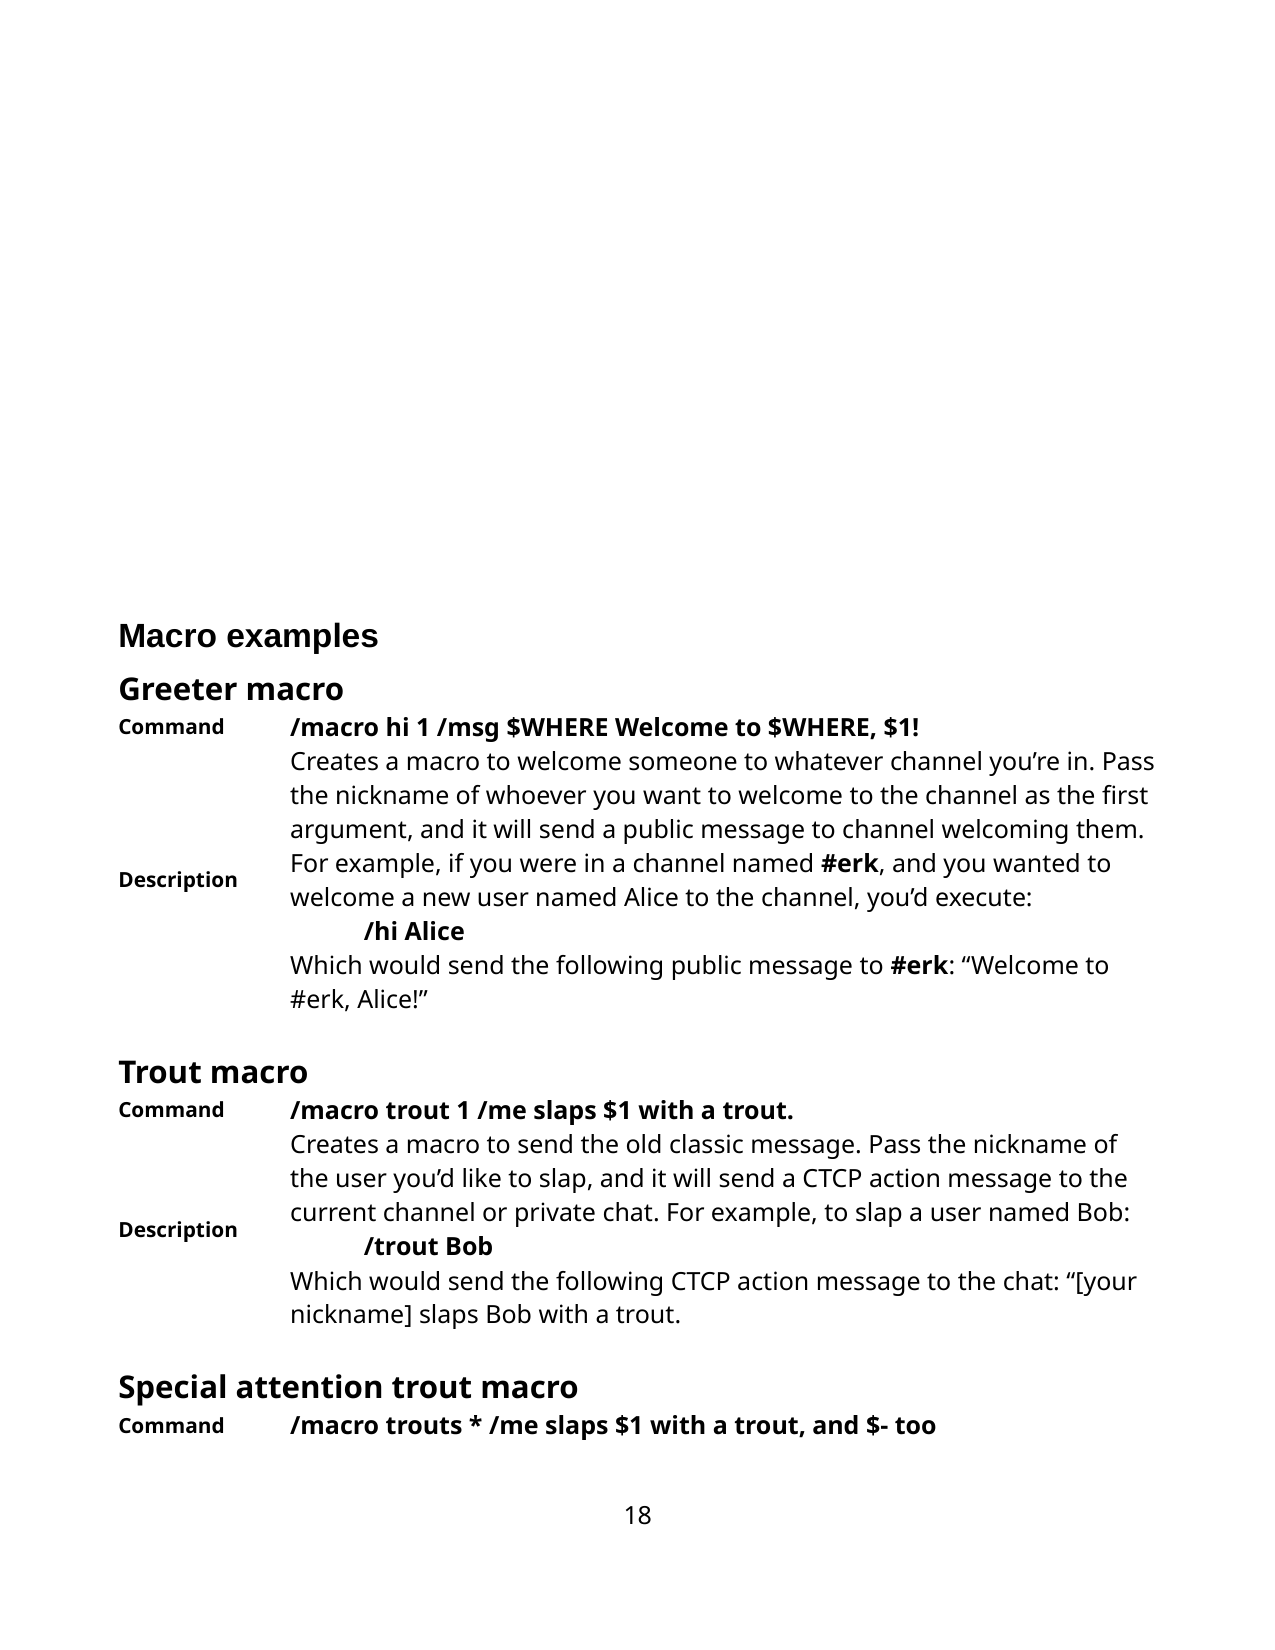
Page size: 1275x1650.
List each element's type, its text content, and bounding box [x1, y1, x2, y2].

table_header /macro trout 1 /me slaps $1 with a trout. [290, 1093, 1157, 1127]
table_header Command [118, 710, 290, 744]
table_cell Description [118, 1127, 290, 1331]
text Trout macro [118, 1050, 1157, 1093]
text Greeter macro [118, 667, 1157, 709]
table_header /macro trouts * /me slaps $1 with a trout, and $- too [290, 1408, 1157, 1442]
table_cell Creates a macro to welcome someone to whatever channel you’re in. Pass the nickname of whoever you want to welcome to the channel as the first argument, and it will send a public message to channel welcoming them. For example, if you were in a channel named #erk, and you wanted to welcome a new user named Alice to the channel, you’d execute: /hi Alice Which would send the following public message to #erk: “Welcome to #erk, Alice!” [290, 744, 1157, 1016]
table_cell Creates a macro to send the old classic message. Pass the nickname of the user you’d like to slap, and it will send a CTCP action message to the current channel or private chat. For example, to slap a user named Bob: /trout Bob Which would send the following CTCP action message to the chat: “[your nickname] slaps Bob with a trout. [290, 1127, 1157, 1331]
subtitle Macro examples [118, 616, 1157, 654]
table_header Command [118, 1093, 290, 1127]
table_header Command [118, 1408, 290, 1442]
table_cell Description [118, 744, 290, 1016]
table_header /macro hi 1 /msg $WHERE Welcome to $WHERE, $1! [290, 710, 1157, 744]
text Special attention trout macro [118, 1365, 1157, 1408]
